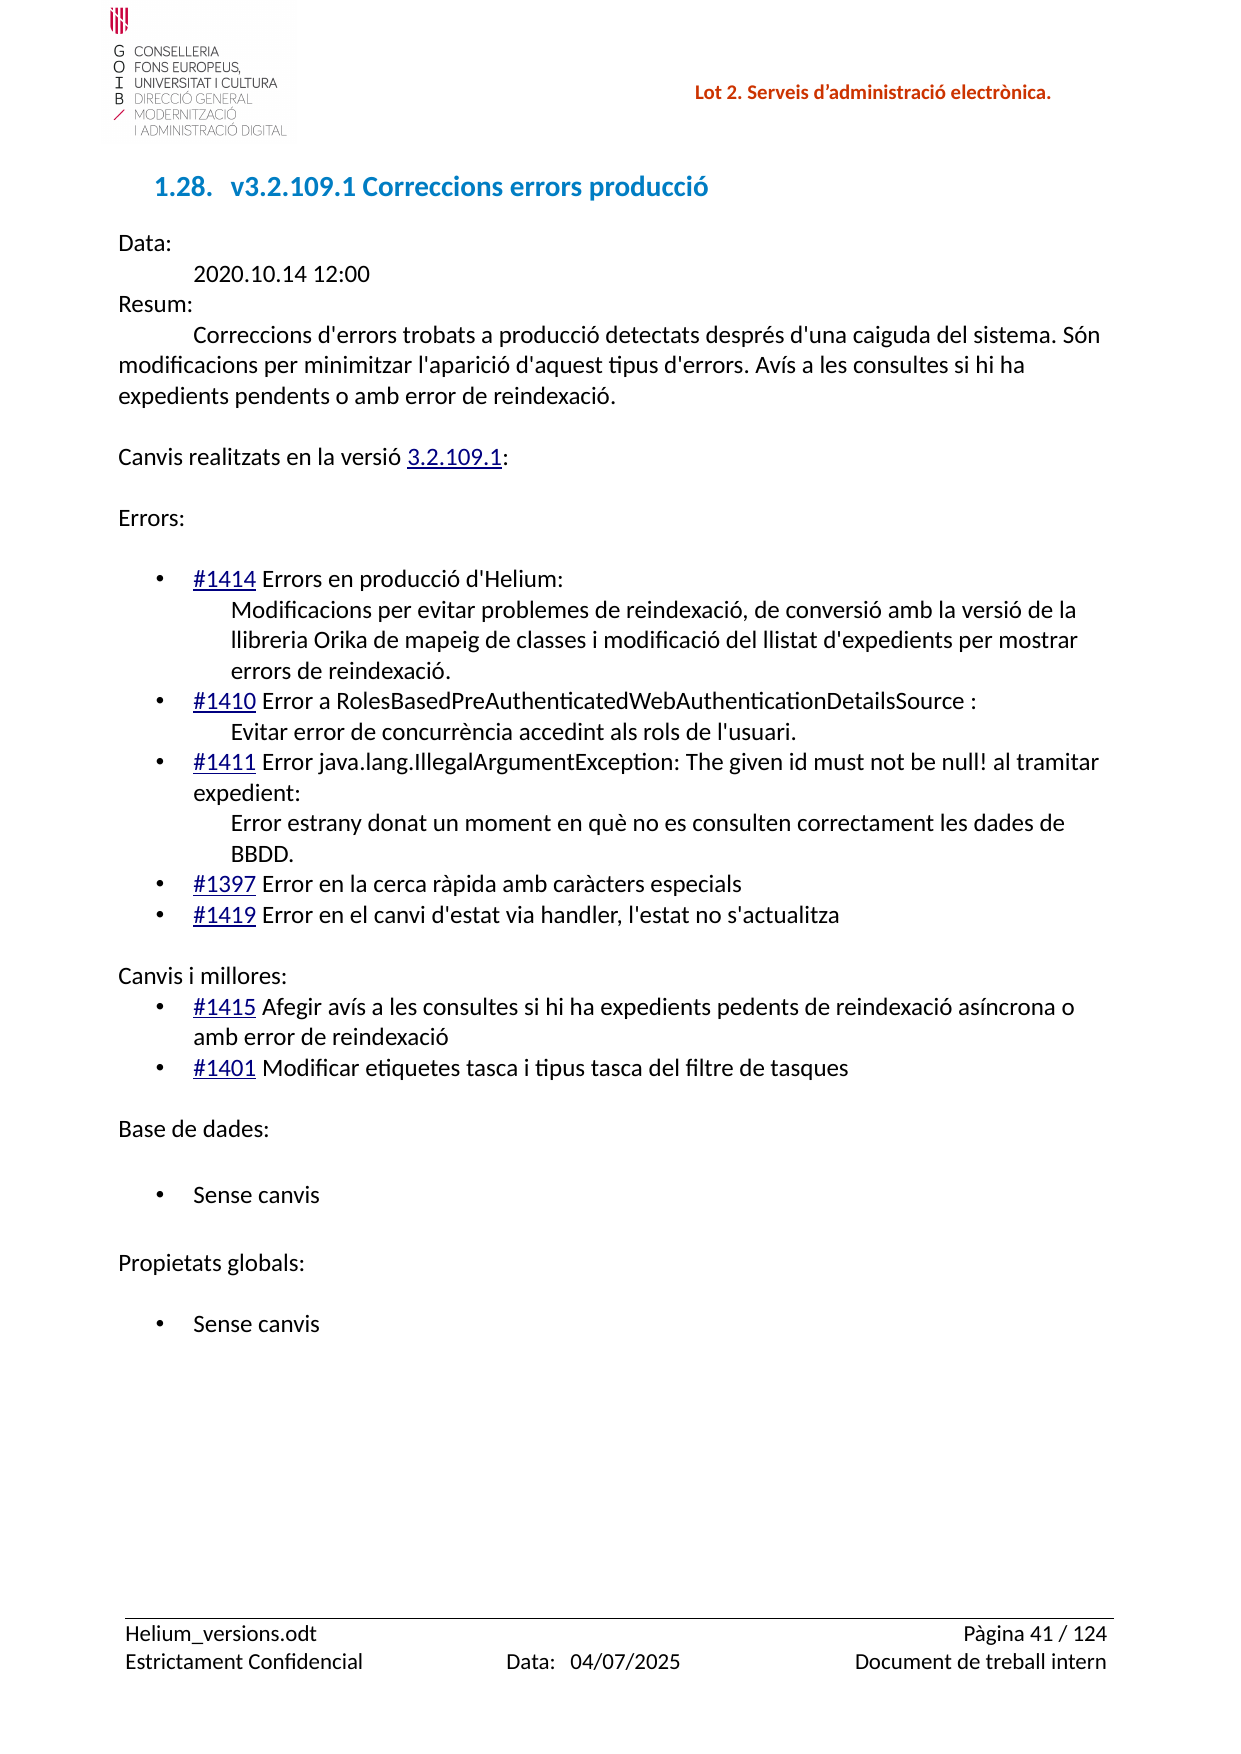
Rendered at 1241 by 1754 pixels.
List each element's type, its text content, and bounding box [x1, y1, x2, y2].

list #1415 Afegir avís a les consultes si hi ha expedients pedents de reindexació asíncrona o amb error de reindexació [156, 991, 1122, 1052]
list Sense canvis [156, 1180, 1122, 1210]
list #1397 Error en la cerca ràpida amb caràcters especials [156, 868, 1122, 899]
list #1414 Errors en producció d'Helium: [156, 563, 1122, 594]
picture [100, 0, 297, 144]
text Canvis realitzats en la versió 3.2.109.1: [118, 441, 1122, 472]
text Correccions d'errors trobats a producció detectats després d'una caiguda del sistema. Són modificacions per minimitzar l'aparició d'aquest tipus d'errors. Avís a les consultes si hi ha expedients pendents o amb error de reindexació. [118, 319, 1122, 411]
subtitle v3.2.109.1 Correccions errors producció [153, 168, 1122, 204]
list #1410 Error a RolesBasedPreAuthenticatedWebAuthenticationDetailsSource : [156, 685, 1122, 716]
list #1401 Modificar etiquetes tasca i tipus tasca del filtre de tasques [156, 1052, 1122, 1082]
list Error estrany donat un moment en què no es consulten correctament les dades de BBDD. [193, 807, 1122, 868]
list Modificacions per evitar problemes de reindexació, de conversió amb la versió de la llibreria Orika de mapeig de classes i modificació del llistat d'expedients per mostrar errors de reindexació. [193, 594, 1122, 685]
list #1419 Error en el canvi d'estat via handler, l'estat no s'actualitza [156, 899, 1122, 929]
list Sense canvis [156, 1308, 1122, 1338]
list #1411 Error java.lang.IllegalArgumentException: The given id must not be null! al tramitar expedient: [156, 746, 1122, 807]
text Resum: [118, 289, 1122, 319]
text 2020.10.14 12:00 [118, 258, 1122, 289]
text Errors: [118, 502, 1122, 533]
text Data: [118, 228, 1122, 258]
list Evitar error de concurrència accedint als rols de l'usuari. [193, 716, 1122, 746]
text Propietats globals: [118, 1247, 1122, 1277]
text Canvis i millores: [118, 960, 1122, 991]
text Base de dades: [118, 1113, 1122, 1143]
